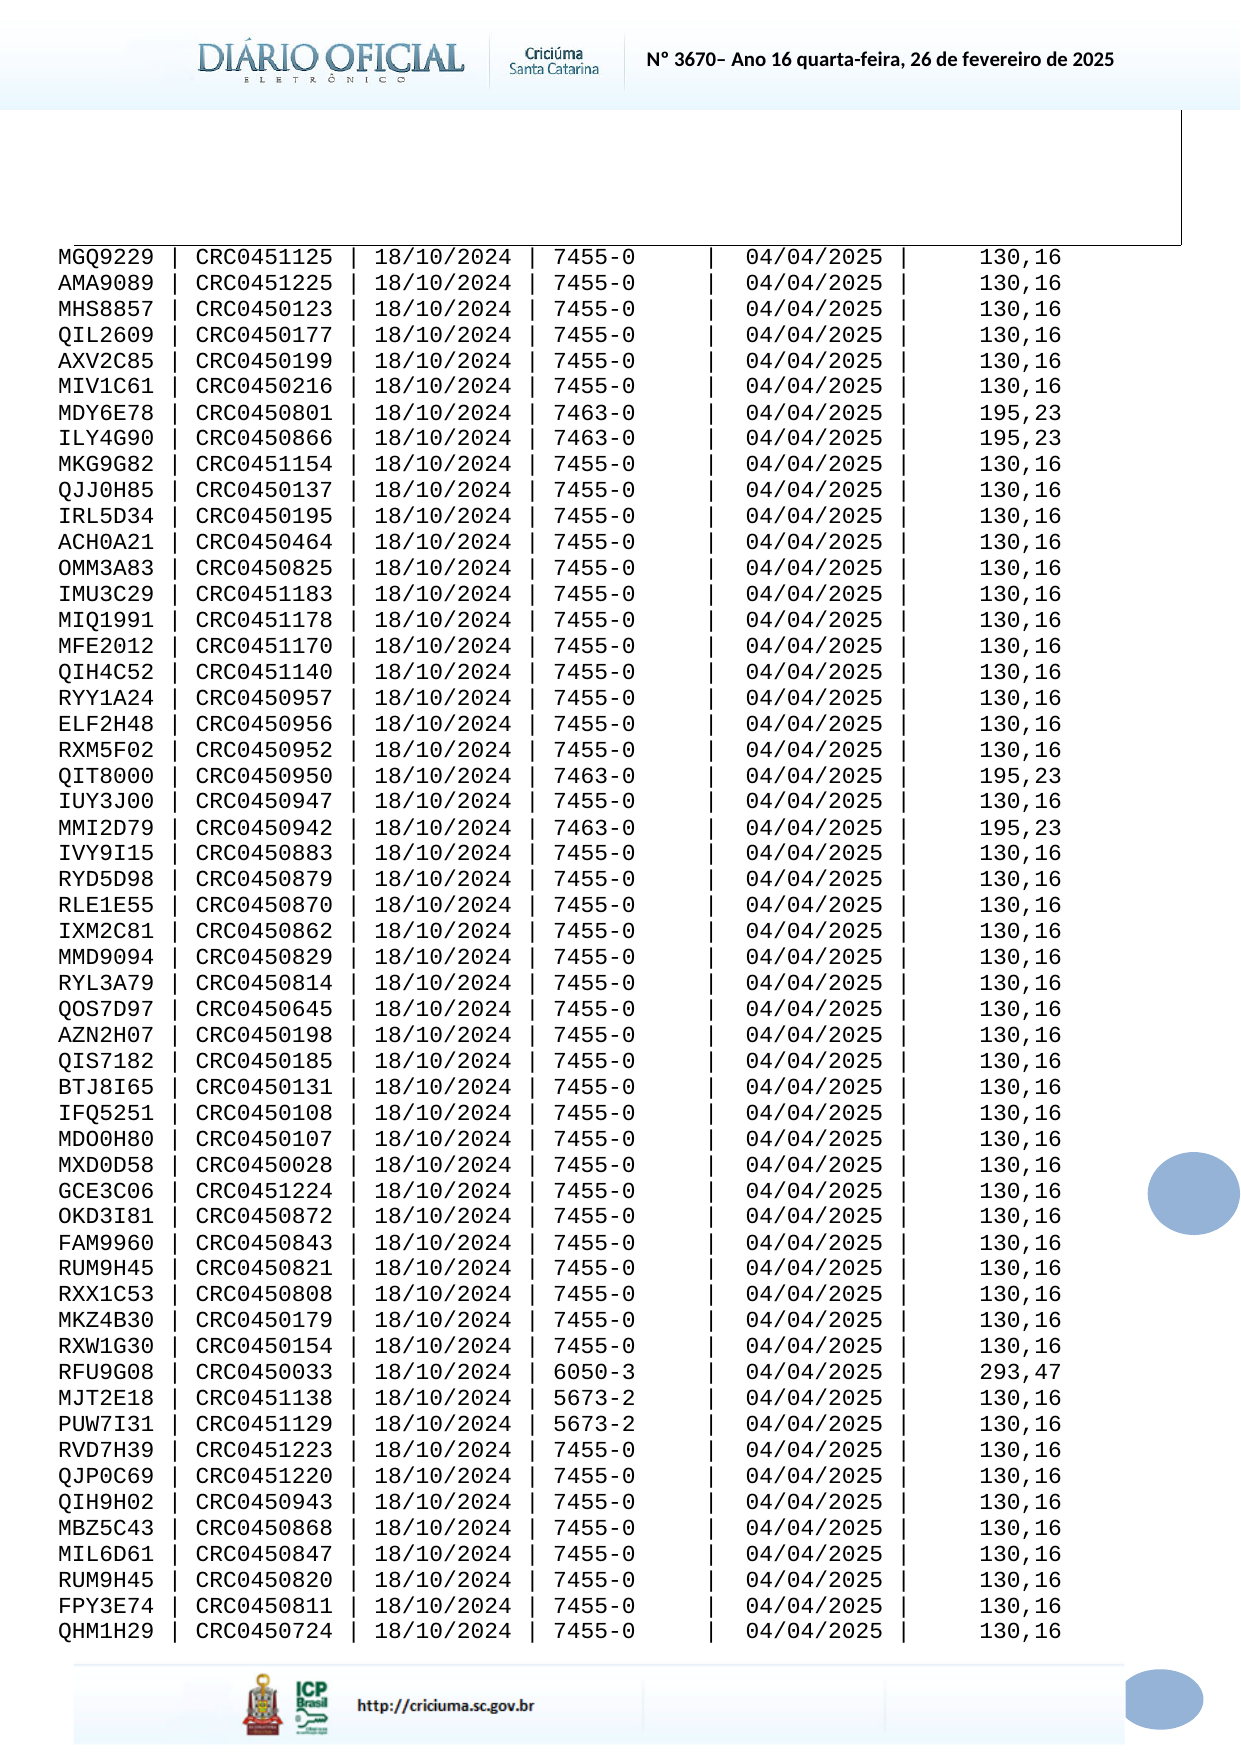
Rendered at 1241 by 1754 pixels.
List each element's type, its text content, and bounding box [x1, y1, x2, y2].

text AXV2C85 | CRC0450199 | 18/10/2024 | 7455-0 | 04/04/2025 | 130,16 [44, 349, 1181, 375]
text RVD7H39 | CRC0451223 | 18/10/2024 | 7455-0 | 04/04/2025 | 130,16 [44, 1438, 1181, 1464]
text QIL2609 | CRC0450177 | 18/10/2024 | 7455-0 | 04/04/2025 | 130,16 [44, 323, 1181, 349]
text AMA9089 | CRC0451225 | 18/10/2024 | 7455-0 | 04/04/2025 | 130,16 [44, 271, 1181, 297]
text QHM1H29 | CRC0450724 | 18/10/2024 | 7455-0 | 04/04/2025 | 130,16 [44, 1620, 1181, 1646]
text MDO0H80 | CRC0450107 | 18/10/2024 | 7455-0 | 04/04/2025 | 130,16 [44, 1127, 1181, 1153]
text QJJ0H85 | CRC0450137 | 18/10/2024 | 7455-0 | 04/04/2025 | 130,16 [44, 479, 1181, 504]
text MXD0D58 | CRC0450028 | 18/10/2024 | 7455-0 | 04/04/2025 | 130,16 [44, 1153, 1180, 1179]
text MIL6D61 | CRC0450847 | 18/10/2024 | 7455-0 | 04/04/2025 | 130,16 [44, 1542, 1181, 1568]
text MFE2012 | CRC0451170 | 18/10/2024 | 7455-0 | 04/04/2025 | 130,16 [44, 634, 1181, 660]
text QOS7D97 | CRC0450645 | 18/10/2024 | 7455-0 | 04/04/2025 | 130,16 [44, 997, 1181, 1023]
text ILY4G90 | CRC0450866 | 18/10/2024 | 7463-0 | 04/04/2025 | 195,23 [44, 427, 1181, 453]
text RXW1G30 | CRC0450154 | 18/10/2024 | 7455-0 | 04/04/2025 | 130,16 [44, 1334, 1181, 1361]
text MJT2E18 | CRC0451138 | 18/10/2024 | 5673-2 | 04/04/2025 | 130,16 [44, 1386, 1181, 1412]
text RFU9G08 | CRC0450033 | 18/10/2024 | 6050-3 | 04/04/2025 | 293,47 [44, 1361, 1181, 1386]
text QIS7182 | CRC0450185 | 18/10/2024 | 7455-0 | 04/04/2025 | 130,16 [44, 1049, 1181, 1075]
text RLE1E55 | CRC0450870 | 18/10/2024 | 7455-0 | 04/04/2025 | 130,16 [44, 894, 1181, 919]
text MKZ4B30 | CRC0450179 | 18/10/2024 | 7455-0 | 04/04/2025 | 130,16 [44, 1309, 1181, 1334]
text RUM9H45 | CRC0450821 | 18/10/2024 | 7455-0 | 04/04/2025 | 130,16 [44, 1257, 1181, 1283]
text RXX1C53 | CRC0450808 | 18/10/2024 | 7455-0 | 04/04/2025 | 130,16 [44, 1283, 1181, 1309]
text RYL3A79 | CRC0450814 | 18/10/2024 | 7455-0 | 04/04/2025 | 130,16 [44, 971, 1181, 997]
text RYY1A24 | CRC0450957 | 18/10/2024 | 7455-0 | 04/04/2025 | 130,16 [44, 686, 1181, 712]
text PUW7I31 | CRC0451129 | 18/10/2024 | 5673-2 | 04/04/2025 | 130,16 [44, 1412, 1181, 1438]
text MIQ1991 | CRC0451178 | 18/10/2024 | 7455-0 | 04/04/2025 | 130,16 [44, 608, 1181, 634]
text QIH4C52 | CRC0451140 | 18/10/2024 | 7455-0 | 04/04/2025 | 130,16 [44, 660, 1181, 686]
text OKD3I81 | CRC0450872 | 18/10/2024 | 7455-0 | 04/04/2025 | 130,16 [44, 1205, 1171, 1231]
text ELF2H48 | CRC0450956 | 18/10/2024 | 7455-0 | 04/04/2025 | 130,16 [44, 712, 1181, 738]
text MMD9094 | CRC0450829 | 18/10/2024 | 7455-0 | 04/04/2025 | 130,16 [44, 946, 1181, 971]
text MKG9G82 | CRC0451154 | 18/10/2024 | 7455-0 | 04/04/2025 | 130,16 [44, 453, 1181, 479]
text ACH0A21 | CRC0450464 | 18/10/2024 | 7455-0 | 04/04/2025 | 130,16 [44, 531, 1181, 556]
text FPY3E74 | CRC0450811 | 18/10/2024 | 7455-0 | 04/04/2025 | 130,16 [44, 1594, 1181, 1620]
text IMU3C29 | CRC0451183 | 18/10/2024 | 7455-0 | 04/04/2025 | 130,16 [44, 582, 1181, 608]
text IFQ5251 | CRC0450108 | 18/10/2024 | 7455-0 | 04/04/2025 | 130,16 [44, 1101, 1181, 1127]
text BTJ8I65 | CRC0450131 | 18/10/2024 | 7455-0 | 04/04/2025 | 130,16 [44, 1075, 1181, 1101]
text QIT8000 | CRC0450950 | 18/10/2024 | 7463-0 | 04/04/2025 | 195,23 [44, 764, 1181, 790]
text RXM5F02 | CRC0450952 | 18/10/2024 | 7455-0 | 04/04/2025 | 130,16 [44, 738, 1181, 764]
text MHS8857 | CRC0450123 | 18/10/2024 | 7455-0 | 04/04/2025 | 130,16 [44, 297, 1181, 323]
text MIV1C61 | CRC0450216 | 18/10/2024 | 7455-0 | 04/04/2025 | 130,16 [44, 375, 1181, 401]
text IRL5D34 | CRC0450195 | 18/10/2024 | 7455-0 | 04/04/2025 | 130,16 [44, 504, 1181, 531]
text RYD5D98 | CRC0450879 | 18/10/2024 | 7455-0 | 04/04/2025 | 130,16 [44, 868, 1181, 894]
text IXM2C81 | CRC0450862 | 18/10/2024 | 7455-0 | 04/04/2025 | 130,16 [44, 919, 1181, 946]
text MBZ5C43 | CRC0450868 | 18/10/2024 | 7455-0 | 04/04/2025 | 130,16 [44, 1516, 1181, 1542]
text MMI2D79 | CRC0450942 | 18/10/2024 | 7463-0 | 04/04/2025 | 195,23 [44, 816, 1181, 842]
text AZN2H07 | CRC0450198 | 18/10/2024 | 7455-0 | 04/04/2025 | 130,16 [44, 1023, 1181, 1049]
text GCE3C06 | CRC0451224 | 18/10/2024 | 7455-0 | 04/04/2025 | 130,16 [44, 1179, 1150, 1205]
text QIH9H02 | CRC0450943 | 18/10/2024 | 7455-0 | 04/04/2025 | 130,16 [44, 1490, 1181, 1516]
text IVY9I15 | CRC0450883 | 18/10/2024 | 7455-0 | 04/04/2025 | 130,16 [44, 842, 1181, 868]
text QJP0C69 | CRC0451220 | 18/10/2024 | 7455-0 | 04/04/2025 | 130,16 [44, 1464, 1181, 1490]
text RUM9H45 | CRC0450820 | 18/10/2024 | 7455-0 | 04/04/2025 | 130,16 [44, 1568, 1181, 1594]
text MGQ9229 | CRC0451125 | 18/10/2024 | 7455-0 | 04/04/2025 | 130,16 [44, 245, 1181, 271]
text MDY6E78 | CRC0450801 | 18/10/2024 | 7463-0 | 04/04/2025 | 195,23 [44, 401, 1181, 427]
text OMM3A83 | CRC0450825 | 18/10/2024 | 7455-0 | 04/04/2025 | 130,16 [44, 556, 1181, 582]
text FAM9960 | CRC0450843 | 18/10/2024 | 7455-0 | 04/04/2025 | 130,16 [44, 1231, 1181, 1257]
text IUY3J00 | CRC0450947 | 18/10/2024 | 7455-0 | 04/04/2025 | 130,16 [44, 790, 1181, 816]
